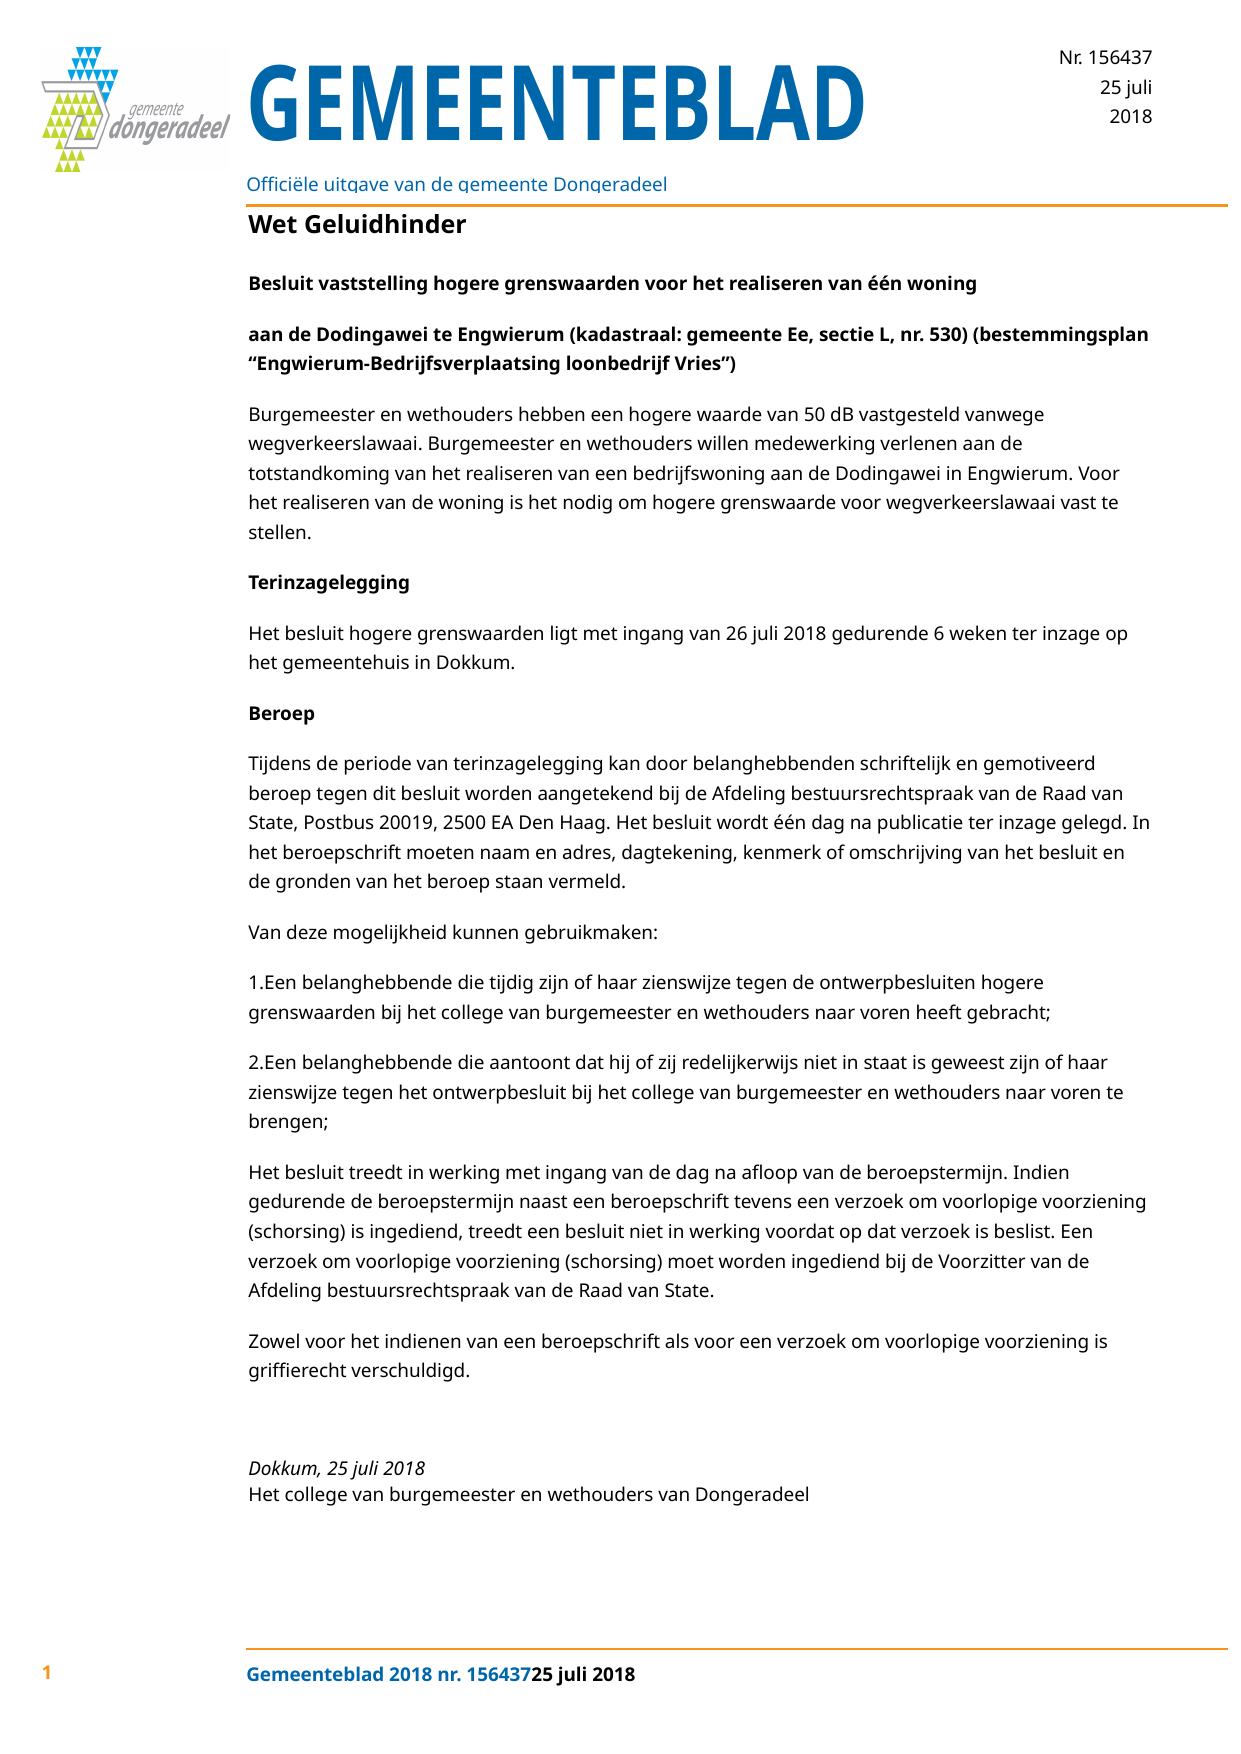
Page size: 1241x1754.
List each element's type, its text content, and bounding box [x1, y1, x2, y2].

text Het besluit hogere grenswaarden ligt met ingang van 26 juli 2018 gedurende 6 weken ter inzage op het gemeentehuis in Dokkum. [248, 620, 1152, 675]
picture [41, 47, 231, 172]
picture [99, 72, 104, 80]
text Van deze mogelijkheid kunnen gebruikmaken: [248, 919, 1152, 945]
text Het besluit treedt in werking met ingang van de dag na afloop van de beroepstermijn. Indien gedurende de beroepstermijn naast een beroepschrift tevens een verzoek om voorlopige voorziening (schorsing) is ingediend, treedt een besluit niet in werking voordat op dat verzoek is beslist. Een verzoek om voorlopige voorziening (schorsing) moet worden ingediend bij de Voorzitter van de Afdeling bestuursrechtspraak van de Raad van State. [248, 1159, 1152, 1303]
text Wet Geluidhinder [248, 207, 1152, 241]
text aan de Dodingawei te Engwierum (kadastraal: gemeente Ee, sectie L, nr. 530) (bestemmingsplan “Engwierum-Bedrijfsverplaatsing loonbedrijf Vries”) [248, 321, 1152, 376]
text Terinzagelegging [248, 569, 1152, 595]
text Dokkum, 25 juli 2018 [248, 1456, 1152, 1481]
text 2.Een belanghebbende die aantoont dat hij of zij redelijkerwijs niet in staat is geweest zijn of haar zienswijze tegen het ontwerpbesluit bij het college van burgemeester en wethouders naar voren te brengen; [248, 1049, 1152, 1134]
text Besluit vaststelling hogere grenswaarden voor het realiseren van één woning [248, 270, 1152, 296]
picture [107, 73, 113, 80]
text Zowel voor het indienen van een beroepschrift als voor een verzoek om voorlopige voorziening is griffierecht verschuldigd. [248, 1328, 1152, 1383]
text Het college van burgemeester en wethouders van Dongeradeel [248, 1481, 1152, 1507]
text Tijdens de periode van terinzagelegging kan door belanghebbenden schriftelijk en gemotiveerd beroep tegen dit besluit worden aangetekend bij de Afdeling bestuursrechtspraak van de Raad van State, Postbus 20019, 2500 EA Den Haag. Het besluit wordt één dag na publicatie ter inzage gelegd. In het beroepschrift moeten naam en adres, dagtekening, kenmerk of omschrijving van het besluit en de gronden van het beroep staan vermeld. [248, 750, 1152, 894]
text Beroep [248, 700, 1152, 726]
text Burgemeester en wethouders hebben een hogere waarde van 50 dB vastgesteld vanwege wegverkeerslawaai. Burgemeester en wethouders willen medewerking verlenen aan de totstandkoming van het realiseren van een bedrijfswoning aan de Dodingawei in Engwierum. Voor het realiseren van de woning is het nodig om hogere grenswaarde voor wegverkeerslawaai vast te stellen. [248, 401, 1152, 545]
text 1.Een belanghebbende die tijdig zijn of haar zienswijze tegen de ontwerpbesluiten hogere grenswaarden bij het college van burgemeester en wethouders naar voren heeft gebracht; [248, 969, 1152, 1025]
